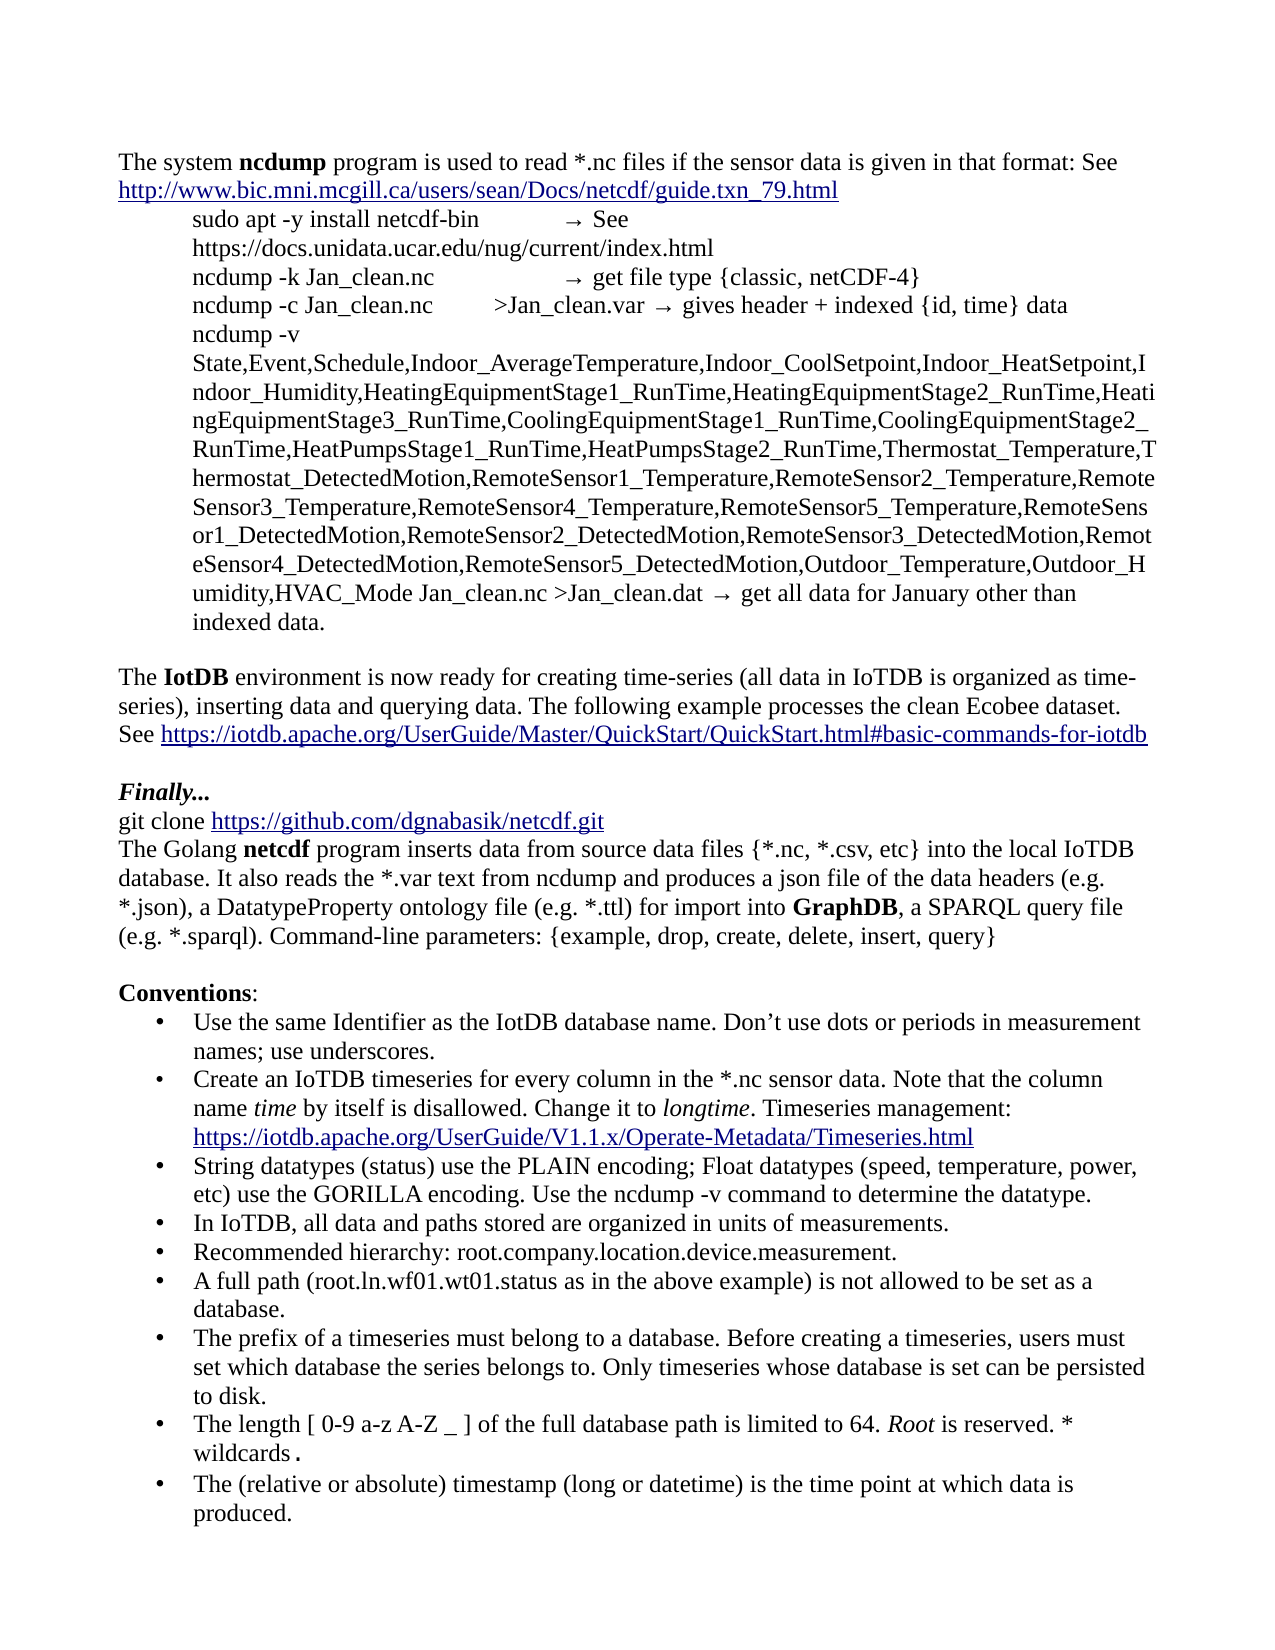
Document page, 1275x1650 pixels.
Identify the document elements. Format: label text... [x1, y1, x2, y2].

text The system ncdump program is used to read *.nc files if the sensor data is given in that format: See http://www.bic.mni.mcgill.ca/users/sean/Docs/netcdf/guide.txn_79.html [118, 147, 1157, 204]
list The prefix of a timeseries must belong to a database. Before creating a timeseries, users must set which database the series belongs to. Only timeseries whose database is set can be persisted to disk. [156, 1323, 1157, 1409]
text ncdump -k Jan_clean.nc → get file type {classic, netCDF-4} [192, 262, 1157, 291]
text git clone https://github.com/dgnabasik/netcdf.git [118, 806, 1157, 834]
list In IoTDB, all data and paths stored are organized in units of measurements. [156, 1208, 1157, 1237]
list Use the same Identifier as the IotDB database name. Don’t use dots or periods in measurement names; use underscores. [156, 1007, 1157, 1064]
text ncdump -v State,Event,Schedule,Indoor_AverageTemperature,Indoor_CoolSetpoint,Indoor_HeatSetpoint,Indoor_Humidity,HeatingEquipmentStage1_RunTime,HeatingEquipmentStage2_RunTime,HeatingEquipmentStage3_RunTime,CoolingEquipmentStage1_RunTime,CoolingEquipmentStage2_RunTime,HeatPumpsStage1_RunTime,HeatPumpsStage2_RunTime,Thermostat_Temperature,Thermostat_DetectedMotion,RemoteSensor1_Temperature,RemoteSensor2_Temperature,RemoteSensor3_Temperature,RemoteSensor4_Temperature,RemoteSensor5_Temperature,RemoteSensor1_DetectedMotion,RemoteSensor2_DetectedMotion,RemoteSensor3_DetectedMotion,RemoteSensor4_DetectedMotion,RemoteSensor5_DetectedMotion,Outdoor_Temperature,Outdoor_Humidity,HVAC_Mode Jan_clean.nc >Jan_clean.dat → get all data for January other than indexed data. [192, 319, 1157, 636]
text The Golang netcdf program inserts data from source data files {*.nc, *.csv, etc} into the local IoTDB database. It also reads the *.var text from ncdump and produces a json file of the data headers (e.g. *.json), a DatatypeProperty ontology file (e.g. *.ttl) for import into GraphDB, a SPARQL query file (e.g. *.sparql). Command-line parameters: {example, drop, create, delete, insert, query} [118, 834, 1157, 949]
list Recommended hierarchy: root.company.location.device.measurement. [156, 1237, 1157, 1266]
list String datatypes (status) use the PLAIN encoding; Float datatypes (speed, temperature, power, etc) use the GORILLA encoding. Use the ncdump -v command to determine the datatype. [156, 1151, 1157, 1208]
text Finally... [118, 777, 1157, 806]
text ncdump -c Jan_clean.nc >Jan_clean.var → gives header + indexed {id, time} data [192, 291, 1157, 319]
text sudo apt -y install netcdf-bin → See https://docs.unidata.ucar.edu/nug/current/index.html [192, 204, 1157, 262]
text Conventions: [118, 978, 1157, 1007]
list The (relative or absolute) timestamp (long or datetime) is the time point at which data is produced. [156, 1469, 1157, 1527]
text The IotDB environment is now ready for creating time-series (all data in IoTDB is organized as time-series), inserting data and querying data. The following example processes the clean Ecobee dataset. See https://iotdb.apache.org/UserGuide/Master/QuickStart/QuickStart.html#basic-commands-for-iotdb [118, 662, 1157, 748]
list Create an IoTDB timeseries for every column in the *.nc sensor data. Note that the column name time by itself is disallowed. Change it to longtime. Timeseries management: https://iotdb.apache.org/UserGuide/V1.1.x/Operate-Metadata/Timeseries.html [156, 1064, 1157, 1151]
list A full path (root.ln.wf01.wt01.status as in the above example) is not allowed to be set as a database. [156, 1266, 1157, 1323]
list The length [ 0-9 a-z A-Z _ ] of the full database path is limited to 64. Root is reserved. * wildcards. [156, 1409, 1157, 1469]
